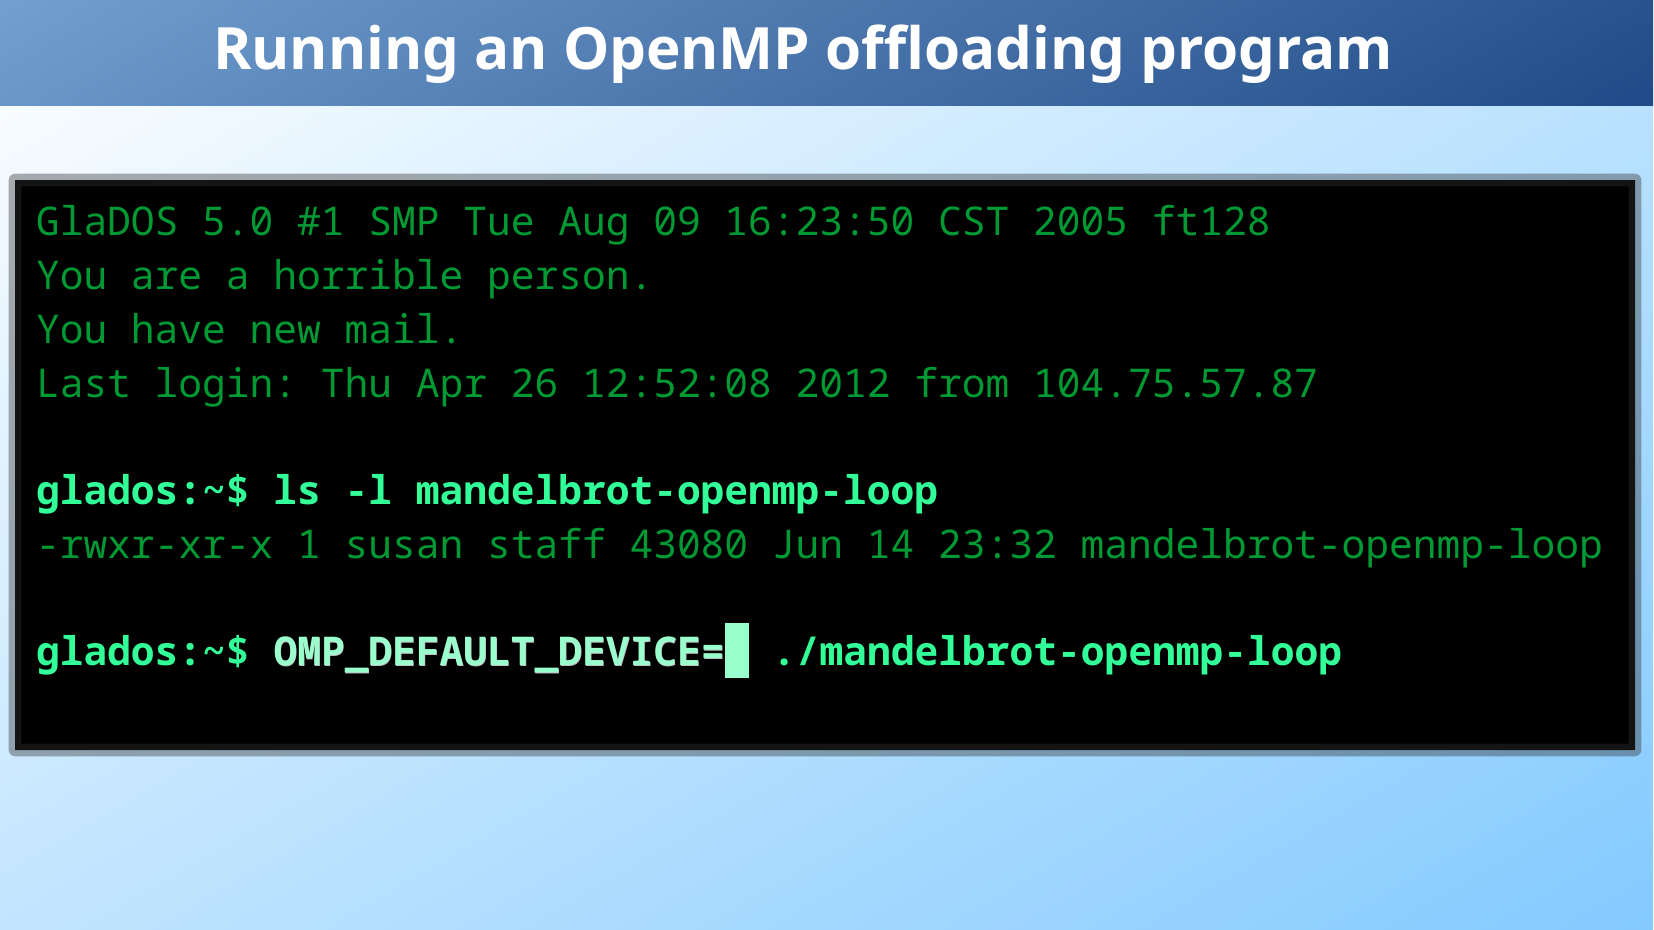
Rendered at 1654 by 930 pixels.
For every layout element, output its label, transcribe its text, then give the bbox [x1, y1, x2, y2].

text_box Running an OpenMP offloading program [0, 0, 1653, 106]
text_box GlaDOS 5.0 #1 SMP Tue Aug 09 16:23:50 CST 2005 ft128 You are a horrible person. You have new mail. Last login: Thu Apr 26 12:52:08 2012 from 104.75.57.87 glados:~$ ls -l mandelbrot-openmp-loop -rwxr-xr-x 1 susan staff 43080 Jun 14 23:32 mandelbrot-openmp-loop glados:~$ OMP_DEFAULT_DEVICE= ./mandelbrot-openmp-loop [15, 180, 1636, 751]
